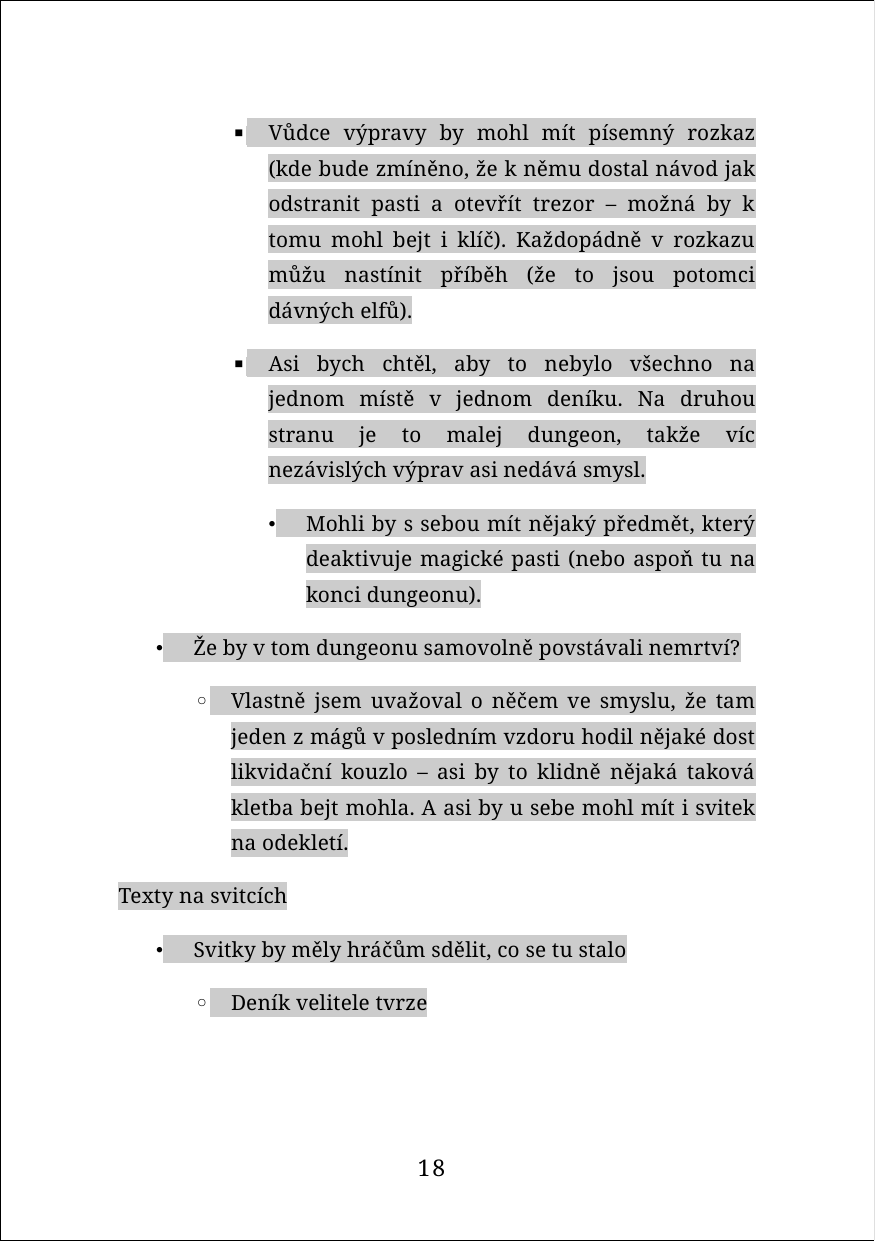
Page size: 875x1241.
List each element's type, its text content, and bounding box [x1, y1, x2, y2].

list Vlastně jsem uvažoval o něčem ve smyslu, že tam jeden z mágů v posledním vzdoru hodil nějaké dost likvidační kouzlo – asi by to klidně nějaká taková kletba bejt mohla. A asi by u sebe mohl mít i svitek na odekletí. [193, 686, 756, 857]
list Svitky by měly hráčům sdělit, co se tu stalo [156, 935, 756, 963]
list Mohli by s sebou mít nějaký předmět, který deaktivuje magické pasti (nebo aspoň tu na konci dungeonu). [268, 509, 756, 608]
list Že by v tom dungeonu samovolně povstávali nemrtví? [156, 633, 756, 662]
list Asi bych chtěl, aby to nebylo všechno na jednom místě v jednom deníku. Na druhou stranu je to malej dungeon, takže víc nezávislých výprav asi nedává smysl. [231, 349, 756, 484]
list Vůdce výpravy by mohl mít písemný rozkaz (kde bude zmíněno, že k němu dostal návod jak odstranit pasti a otevřít trezor – možná by k tomu mohl bejt i klíč). Každopádně v rozkazu můžu nastínit příběh (že to jsou potomci dávných elfů). [231, 118, 756, 324]
list Deník velitele tvrze [193, 988, 756, 1017]
text Texty na svitcích [118, 882, 756, 910]
